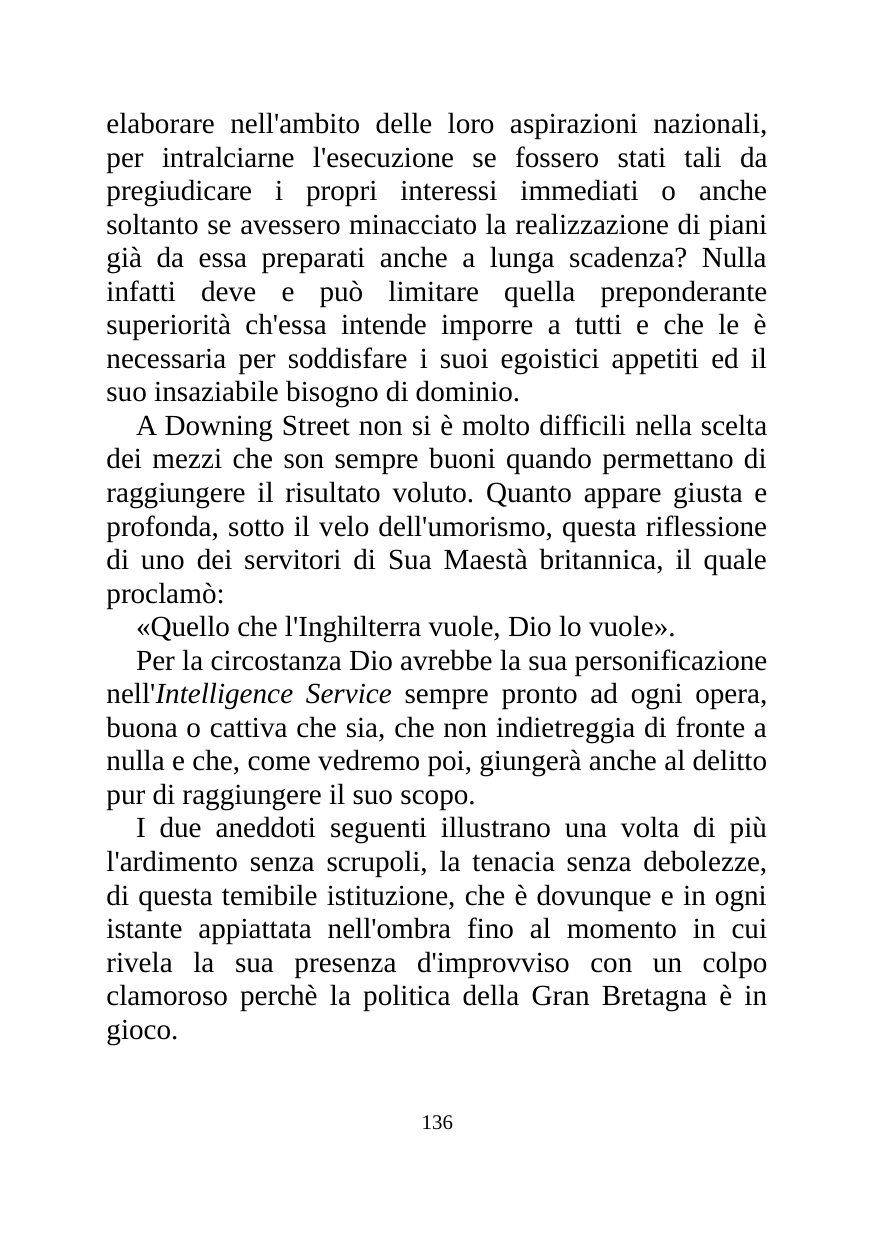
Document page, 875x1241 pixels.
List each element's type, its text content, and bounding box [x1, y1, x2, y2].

text A Downing Street non si è molto difficili nella scelta dei mezzi che son sempre buoni quando permettano di raggiungere il risultato voluto. Quanto appare giusta e profonda, sotto il velo dell'umorismo, questa riflessione di uno dei servitori di Sua Maestà britannica, il quale proclamò: [106, 408, 768, 609]
text I due aneddoti seguenti illustrano una volta di più l'ardimento senza scrupoli, la tenacia senza debolezze, di questa temibile istituzione, che è dovunque e in ogni istante appiattata nell'ombra fino al momento in cui rivela la sua presenza d'improvviso con un colpo clamoroso perchè la politica della Gran Bretagna è in gioco. [106, 811, 768, 1045]
text Per la circostanza Dio avrebbe la sua personificazione nell'Intelligence Service sempre pronto ad ogni opera, buona o cattiva che sia, che non indietreggia di fronte a nulla e che, come vedremo poi, giungerà anche al delitto pur di raggiungere il suo scopo. [106, 643, 768, 811]
text elaborare nell'ambito delle loro aspirazioni nazionali, per intralciarne l'esecuzione se fossero stati tali da pregiudicare i propri interessi immediati o anche soltanto se avessero minacciato la realizzazione di piani già da essa preparati anche a lunga scadenza? Nulla infatti deve e può limitare quella preponderante superiorità ch'essa intende imporre a tutti e che le è necessaria per soddisfare i suoi egoistici appetiti ed il suo insaziabile bisogno di dominio. [106, 106, 768, 408]
text «Quello che l'Inghilterra vuole, Dio lo vuole». [106, 609, 768, 643]
